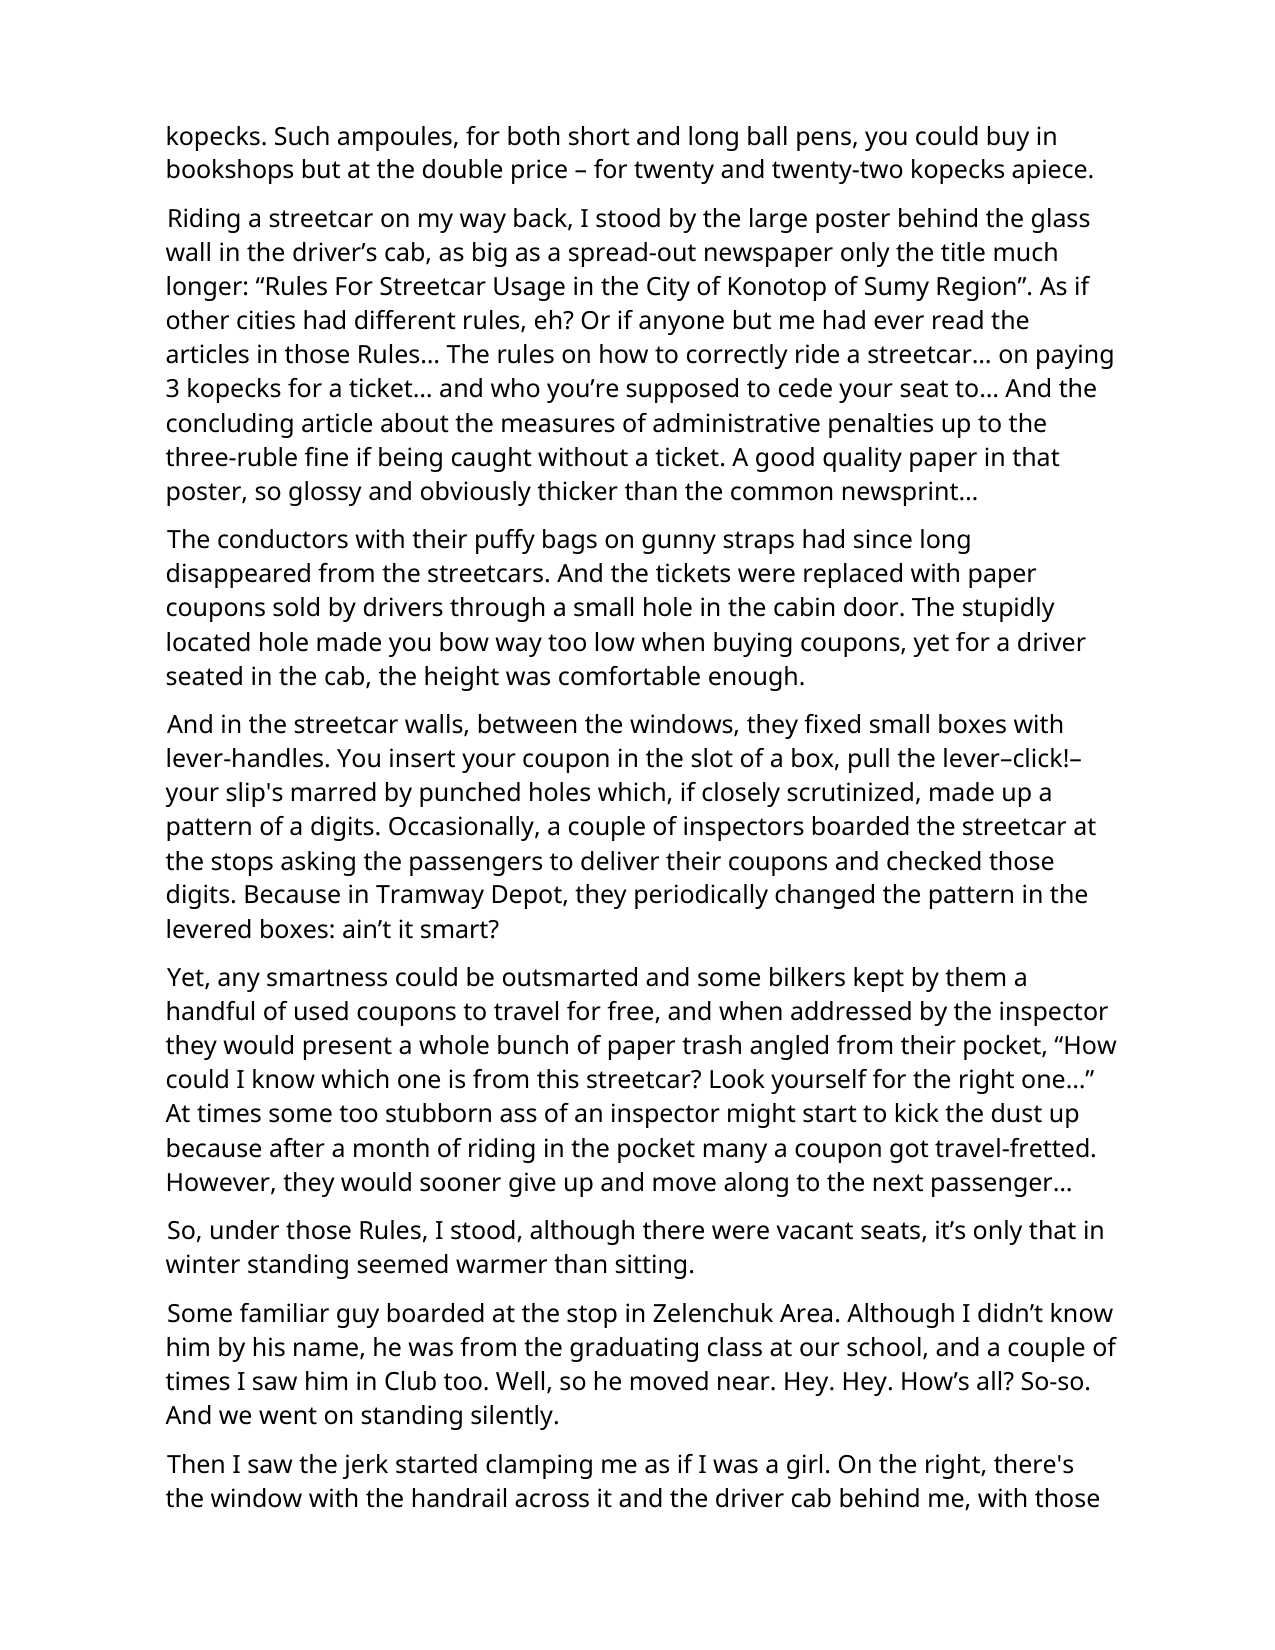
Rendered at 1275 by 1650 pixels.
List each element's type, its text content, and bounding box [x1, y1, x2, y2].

text And in the streetcar walls, between the windows, they fixed small boxes with lever-handles. You insert your coupon in the slot of a box, pull the lever–click!–your slip's marred by punched holes which, if closely scrutinized, made up a pattern of a digits. Occasionally, a couple of inspectors boarded the streetcar at the stops asking the passengers to deliver their coupons and checked those digits. Because in Tramway Depot, they periodically changed the pattern in the levered boxes: ain’t it smart? [165, 707, 1118, 945]
text Yet, any smartness could be outsmarted and some bilkers kept by them a handful of used coupons to travel for free, and when addressed by the inspector they would present a whole bunch of paper trash angled from their pocket, “How could I know which one is from this streetcar? Look yourself for the right one…” At times some too stubborn ass of an inspector might start to kick the dust up because after a month of riding in the pocket many a coupon got travel-fretted. However, they would sooner give up and move along to the next passenger… [165, 960, 1118, 1198]
text Some familiar guy boarded at the stop in Zelenchuk Area. Although I didn’t know him by his name, he was from the graduating class at our school, and a couple of times I saw him in Club too. Well, so he moved near. Hey. Hey. How’s all? So-so. And we went on standing silently. [165, 1296, 1118, 1432]
text kopecks. Such ampoules, for both short and long ball pens, you could buy in bookshops but at the double price – for twenty and twenty-two kopecks apiece. [165, 118, 1118, 186]
text Then I saw the jerk started clamping me as if I was a girl. On the right, there's the window with the handrail across it and the driver cab behind me, with those [165, 1446, 1118, 1514]
text Riding a streetcar on my way back, I stood by the large poster behind the glass wall in the driver’s cab, as big as a spread-out newspaper only the title much longer: “Rules For Streetcar Usage in the City of Konotop of Sumy Region”. As if other cities had different rules, eh? Or if anyone but me had ever read the articles in those Rules… The rules on how to correctly ride a streetcar… on paying 3 kopecks for a ticket… and who you’re supposed to cede your seat to… And the concluding article about the measures of administrative penalties up to the three-ruble fine if being caught without a ticket. A good quality paper in that poster, so glossy and obviously thicker than the common newsprint… [165, 201, 1118, 507]
text So, under those Rules, I stood, although there were vacant seats, it’s only that in winter standing seemed warmer than sitting. [165, 1213, 1118, 1281]
text The conductors with their puffy bags on gunny straps had since long disappeared from the streetcars. And the tickets were replaced with paper coupons sold by drivers through a small hole in the cabin door. The stupidly located hole made you bow way too low when buying coupons, yet for a driver seated in the cab, the height was comfortable enough. [165, 522, 1118, 692]
